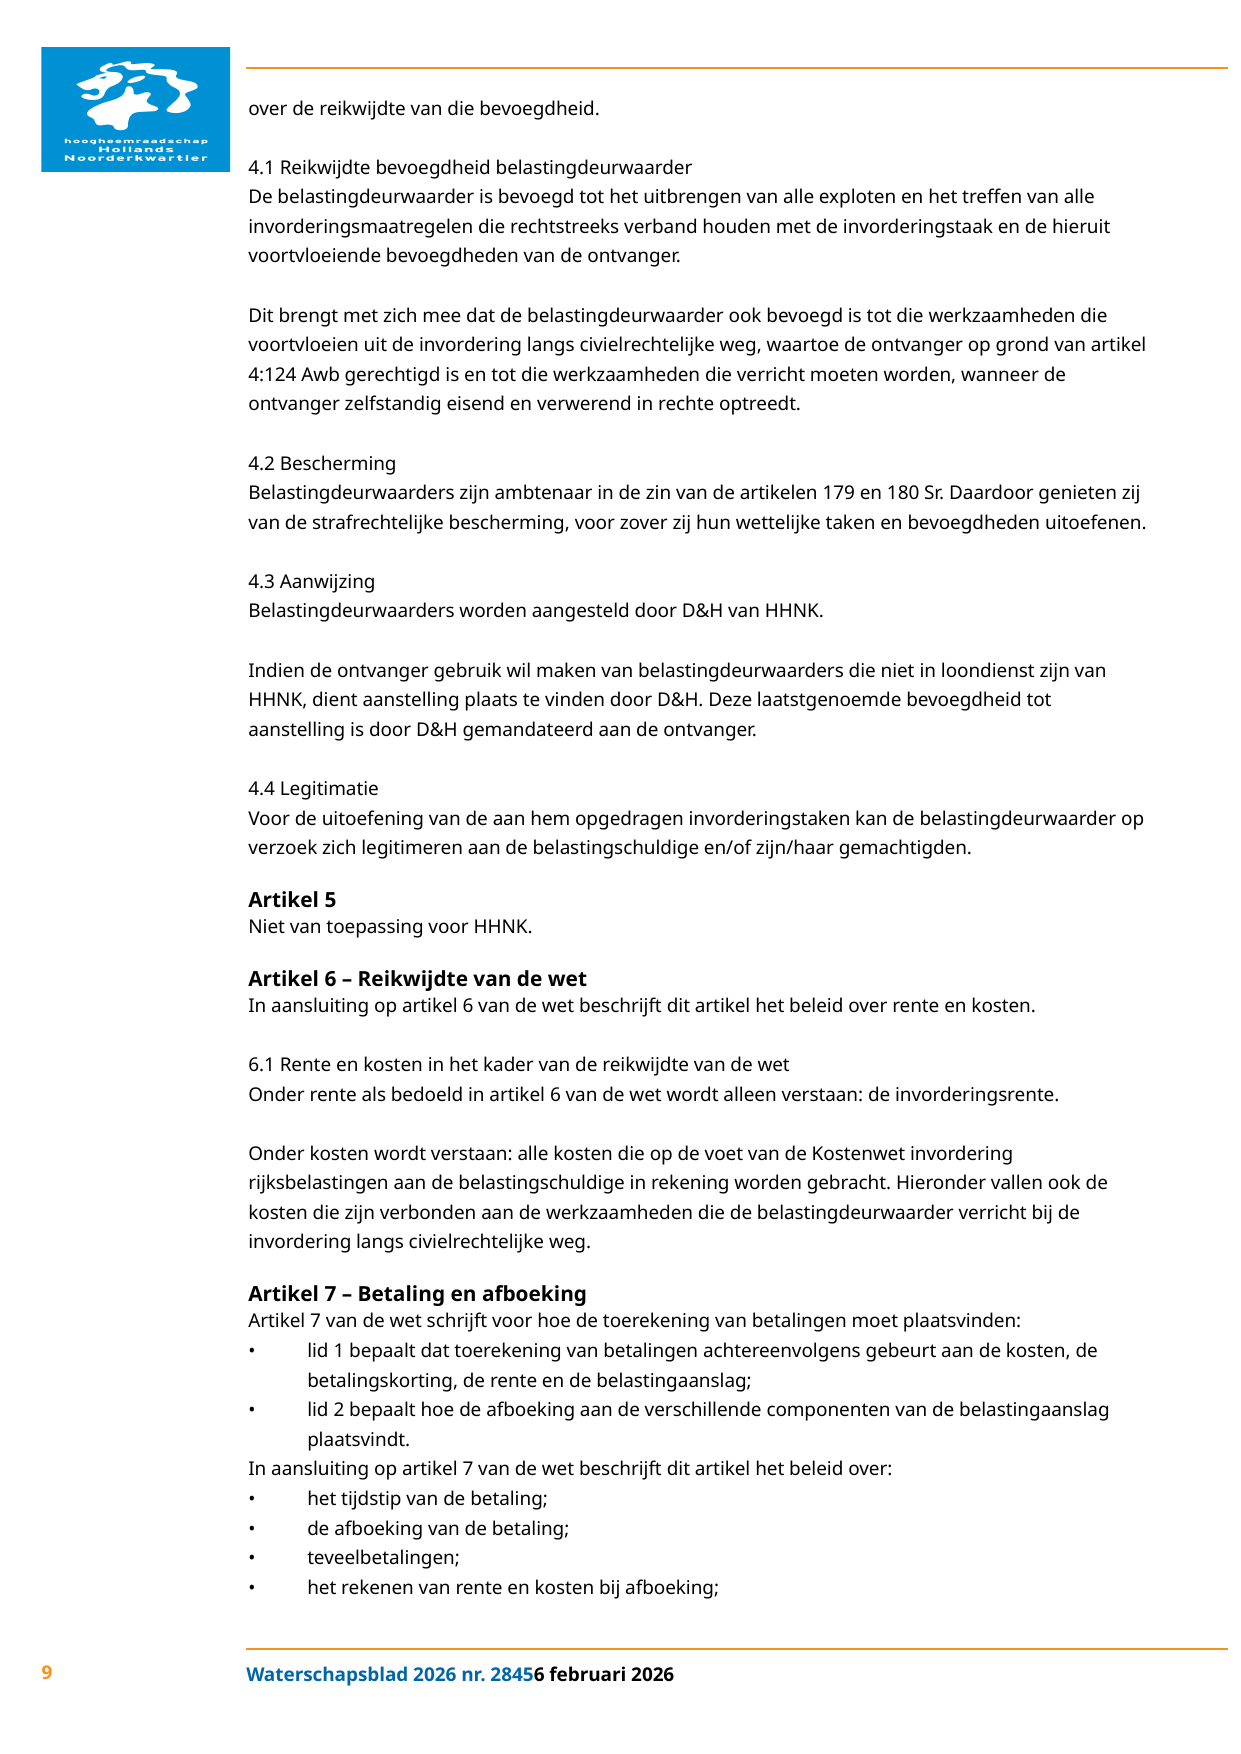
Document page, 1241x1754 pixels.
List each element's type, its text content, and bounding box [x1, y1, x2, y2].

list de afboeking van de betaling; [248, 1515, 1152, 1540]
text Dit brengt met zich mee dat de belastingdeurwaarder ook bevoegd is tot die werkzaamheden die voortvloeien uit de invordering langs civielrechtelijke weg, waartoe de ontvanger op grond van artikel 4:124 Awb gerechtigd is en tot die werkzaamheden die verricht moeten worden, wanneer de ontvanger zelfstandig eisend en verwerend in rechte optreedt. [248, 302, 1152, 416]
text 4.1 Reikwijdte bevoegdheid belastingdeurwaarder [248, 154, 1152, 180]
text Artikel 7 van de wet schrijft voor hoe de toerekening van betalingen moet plaatsvinden: [248, 1308, 1152, 1333]
text 6.1 Rente en kosten in het kader van de reikwijdte van de wet [248, 1051, 1152, 1077]
text Belastingdeurwaarders zijn ambtenaar in de zin van de artikelen 179 en 180 Sr. Daardoor genieten zij van de strafrechtelijke bescherming, voor zover zij hun wettelijke taken en bevoegdheden uitoefenen. [248, 479, 1152, 535]
picture [88, 87, 157, 130]
text Voor de uitoefening van de aan hem opgedragen invorderingstaken kan de belastingdeurwaarder op verzoek zich legitimeren aan de belastingschuldige en/of zijn/haar gemachtigden. [248, 805, 1152, 860]
text Onder rente als bedoeld in artikel 6 van de wet wordt alleen verstaan: de invorderingsrente. [248, 1081, 1152, 1107]
picture [129, 76, 144, 82]
text Onder kosten wordt verstaan: alle kosten die op de voet van de Kostenwet invordering rijksbelastingen aan de belastingschuldige in rekening worden gebracht. Hieronder vallen ook de kosten die zijn verbonden aan de werkzaamheden die de belastingdeurwaarder verricht bij de invordering langs civielrechtelijke weg. [248, 1140, 1152, 1254]
picture [118, 62, 197, 112]
text Artikel 6 – Reikwijdte van de wet [248, 964, 1152, 992]
text Belastingdeurwaarders worden aangesteld door D&H van HHNK. [248, 598, 1152, 623]
text 4.2 Bescherming [248, 450, 1152, 476]
text Indien de ontvanger gebruik wil maken van belastingdeurwaarders die niet in loondienst zijn van HHNK, dient aanstelling plaats te vinden door D&H. Deze laatstgenoemde bevoegdheid tot aanstelling is door D&H gemandateerd aan de ontvanger. [248, 657, 1152, 742]
list het rekenen van rente en kosten bij afboeking; [248, 1574, 1152, 1599]
list lid 1 bepaalt dat toerekening van betalingen achtereenvolgens gebeurt aan de kosten, de betalingskorting, de rente en de belastingaanslag; [248, 1337, 1152, 1392]
list teveelbetalingen; [248, 1544, 1152, 1570]
list lid 2 bepaalt hoe de afboeking aan de verschillende componenten van de belastingaanslag plaatsvindt. [248, 1396, 1152, 1452]
text over de reikwijdte van die bevoegdheid. [248, 95, 1152, 121]
text In aansluiting op artikel 7 van de wet beschrijft dit artikel het beleid over: [248, 1456, 1152, 1481]
text Artikel 7 – Betaling en afboeking [248, 1279, 1152, 1308]
text In aansluiting op artikel 6 van de wet beschrijft dit artikel het beleid over rente en kosten. [248, 992, 1152, 1018]
list het tijdstip van de betaling; [248, 1485, 1152, 1511]
text 4.4 Legitimatie [248, 775, 1152, 801]
text De belastingdeurwaarder is bevoegd tot het uitbrengen van alle exploten en het treffen van alle invorderingsmaatregelen die rechtstreeks verband houden met de invorderingstaak en de hieruit voortvloeiende bevoegdheden van de ontvanger. [248, 183, 1152, 268]
text Niet van toepassing voor HHNK. [248, 913, 1152, 939]
text Artikel 5 [248, 885, 1152, 913]
picture [78, 64, 122, 99]
text 4.3 Aanwijzing [248, 568, 1152, 594]
